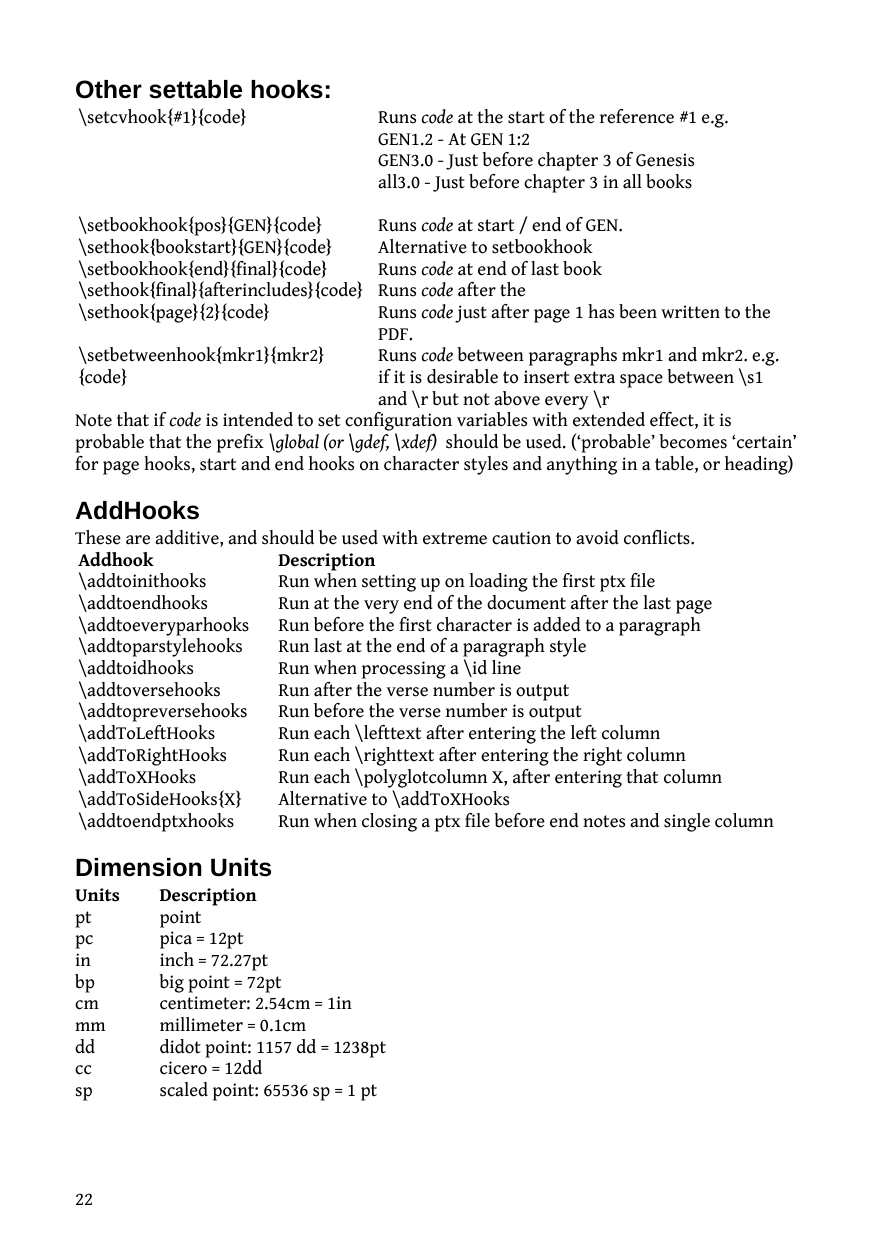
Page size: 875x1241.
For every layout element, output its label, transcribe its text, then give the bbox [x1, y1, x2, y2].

table_cell Run each \righttext after entering the right column [275, 745, 796, 767]
table_cell [375, 194, 797, 215]
text Note that if code is intended to set configuration variables with extended effect, it is probable that the prefix \global (or \gdef, \xdef) should be used. (‘probable’ becomes ‘certain’ for page hooks, start and end hooks on character styles and anything in a table, or heading) [75, 410, 799, 475]
table_cell \addToLeftHooks [75, 723, 275, 745]
table_cell \addToSideHooks{X} [75, 789, 275, 811]
table_cell \sethook{page}{2}{code} [75, 302, 375, 345]
table_cell \addtoparstylehooks [75, 636, 275, 658]
table_cell Alternative to setbookhook [375, 237, 797, 259]
table_cell bp [75, 972, 159, 993]
table_header Units [75, 885, 159, 907]
table_cell \sethook{final}{afterincludes}{code} [75, 280, 375, 302]
table_cell Run when processing a \id line [275, 658, 796, 680]
table_cell \addtoendhooks [75, 593, 275, 615]
table_cell Run before the verse number is output [275, 701, 796, 723]
table_cell Runs code between paragraphs mkr1 and mkr2. e.g. if it is desirable to insert extra space between \s1 and \r but not above every \r [375, 345, 797, 410]
table_cell pica = 12pt [159, 929, 797, 950]
table_cell cicero = 12dd [159, 1059, 797, 1080]
table_header Runs code at the start of the reference #1 e.g. GEN1.2 - At GEN 1:2 GEN3.0 - Just before chapter 3 of Genesis all3.0 - Just before chapter 3 in all books [375, 107, 797, 194]
table_cell cm [75, 994, 159, 1015]
table_cell point [159, 907, 797, 928]
table_cell pt [75, 907, 159, 928]
table_cell Run last at the end of a paragraph style [275, 636, 796, 658]
table_cell \addToXHooks [75, 767, 275, 789]
table_cell Runs code just after page 1 has been written to the PDF. [375, 302, 797, 345]
subtitle AddHooks [75, 496, 799, 525]
table_cell cc [75, 1059, 159, 1080]
table_cell Run at the very end of the document after the last page [275, 593, 796, 615]
table_cell \setbookhook{end}{final}{code} [75, 259, 375, 280]
table_cell millimeter = 0.1cm [159, 1015, 797, 1037]
table_cell pc [75, 929, 159, 950]
table_header Addhook [75, 550, 275, 571]
table_cell in [75, 950, 159, 972]
table_cell \setbookhook{pos}{GEN}{code} [75, 215, 375, 237]
table_header Description [275, 550, 796, 571]
table_cell Run before the first character is added to a paragraph [275, 615, 796, 636]
table_cell \addtoversehooks [75, 680, 275, 701]
table_cell Runs code at start / end of GEN. [375, 215, 797, 237]
table_cell mm [75, 1015, 159, 1037]
table_cell \addtoeveryparhooks [75, 615, 275, 636]
table_cell \addtoendptxhooks [75, 811, 275, 832]
table_cell \setbetweenhook{mkr1}{mkr2}{code} [75, 345, 375, 410]
table_cell \addtoidhooks [75, 658, 275, 680]
table_cell sp [75, 1080, 159, 1102]
table_cell Run when closing a ptx file before end notes and single column [275, 811, 796, 832]
table_cell Run when setting up on loading the first ptx file [275, 571, 796, 593]
table_cell scaled point: 65536 sp = 1 pt [159, 1080, 797, 1102]
table_cell Run each \polyglotcolumn X, after entering that column [275, 767, 796, 789]
table_cell inch = 72.27pt [159, 950, 797, 972]
text These are additive, and should be used with extreme caution to avoid conflicts. [75, 528, 799, 550]
table_cell \addtopreversehooks [75, 701, 275, 723]
table_cell Alternative to \addToXHooks [275, 789, 796, 811]
table_cell \sethook{bookstart}{GEN}{code} [75, 237, 375, 259]
table_cell dd [75, 1037, 159, 1058]
subtitle Dimension Units [75, 853, 799, 882]
table_header \setcvhook{#1}{code} [75, 107, 375, 194]
subtitle Other settable hooks: [75, 75, 799, 104]
table_cell big point = 72pt [159, 972, 797, 993]
table_cell [75, 194, 375, 215]
table_cell Run each \lefttext after entering the left column [275, 723, 796, 745]
table_cell centimeter: 2.54cm = 1in [159, 994, 797, 1015]
table_cell Run after the verse number is output [275, 680, 796, 701]
table_cell didot point: 1157 dd = 1238pt [159, 1037, 797, 1058]
table_cell Runs code after the [375, 280, 797, 302]
table_cell \addtoinithooks [75, 571, 275, 593]
table_header Description [159, 885, 797, 907]
table_cell \addToRightHooks [75, 745, 275, 767]
table_cell Runs code at end of last book [375, 259, 797, 280]
